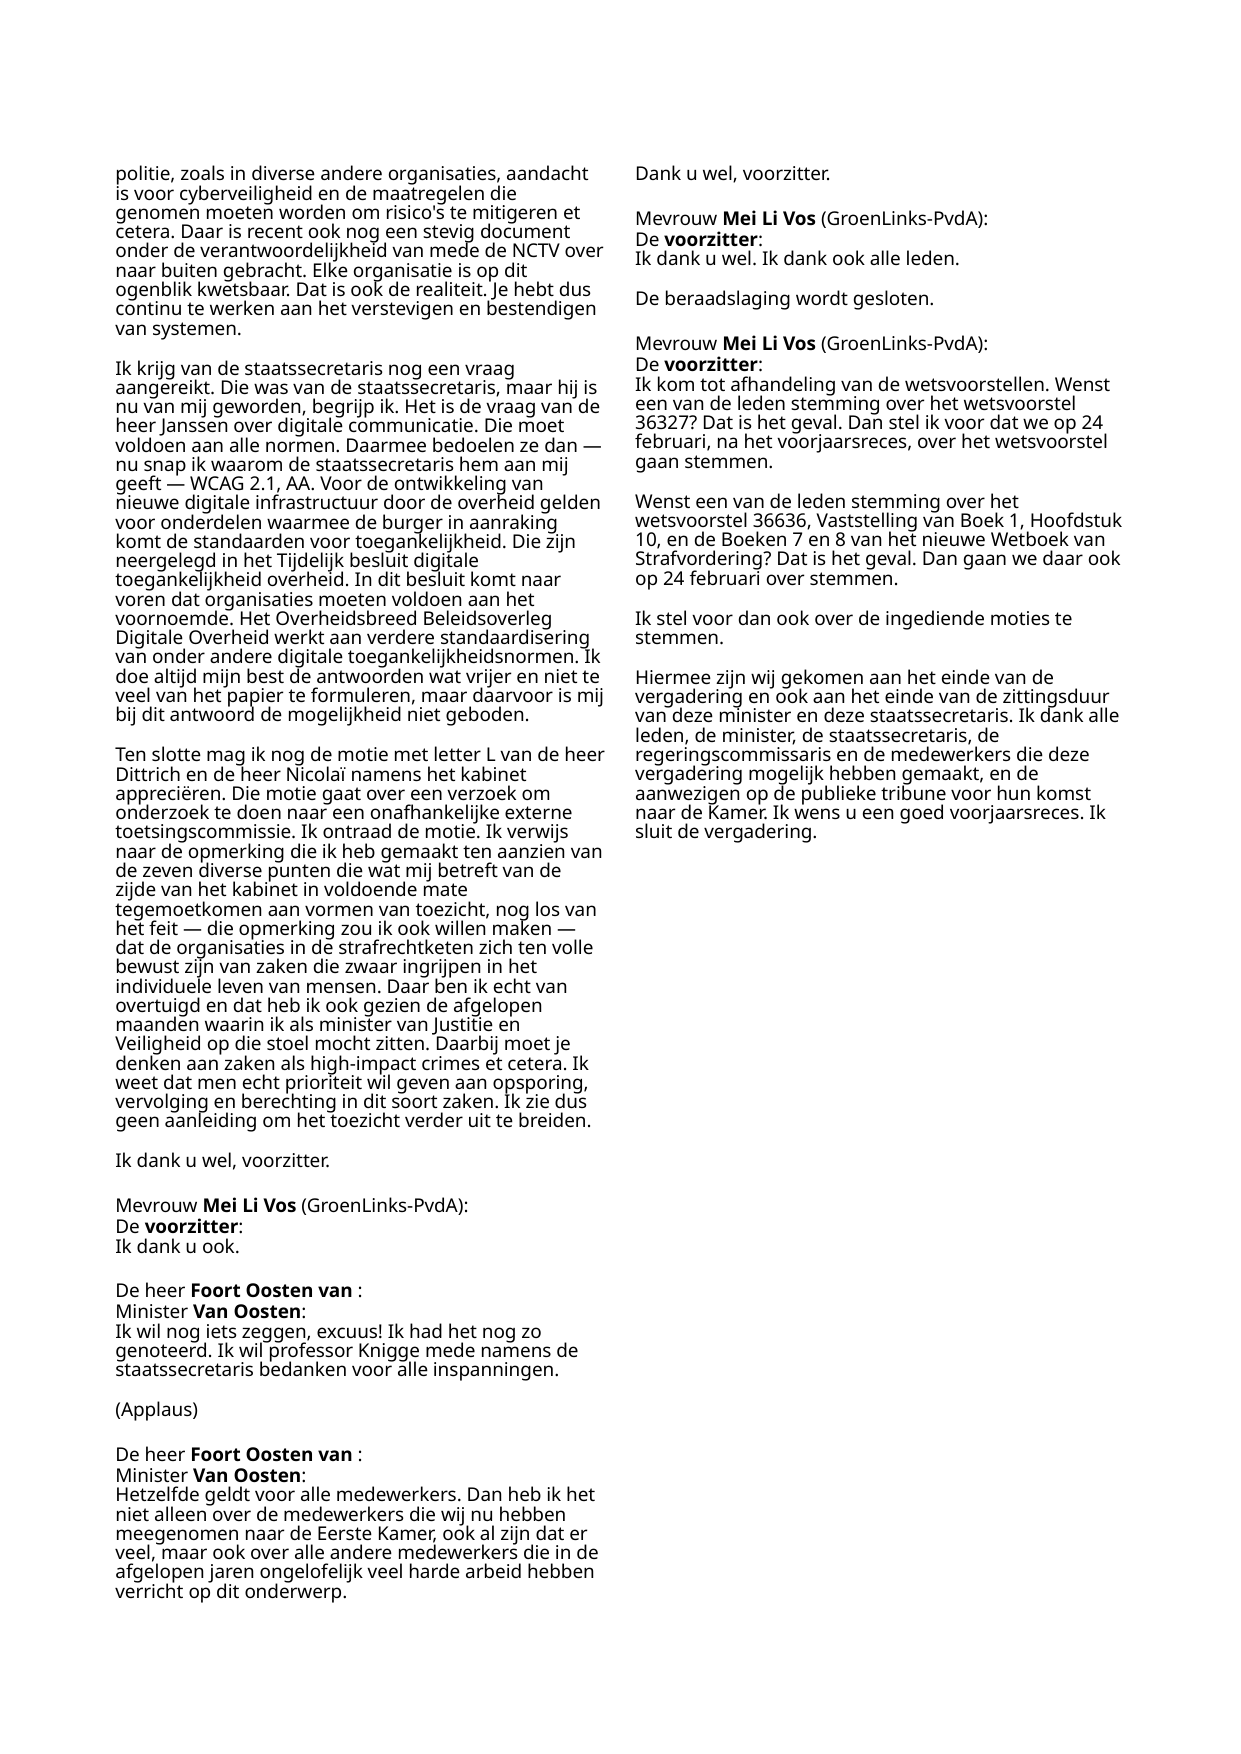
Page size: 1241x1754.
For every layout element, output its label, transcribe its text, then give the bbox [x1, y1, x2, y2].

text Mevrouw Mei Li Vos (GroenLinks-PvdA): [115, 1193, 605, 1218]
text Hiermee zijn wij gekomen aan het einde van de vergadering en ook aan het einde van de zittingsduur van deze minister en deze staatssecretaris. Ik dank alle leden, de minister, de staatssecretaris, de regeringscommissaris en de medewerkers die deze vergadering mogelijk hebben gemaakt, en de aanwezigen op de publieke tribune voor hun komst naar de Kamer. Ik wens u een goed voorjaarsreces. Ik sluit de vergadering. [635, 669, 1125, 842]
text De heer Foort Oosten van : [115, 1278, 605, 1303]
text Wenst een van de leden stemming over het wetsvoorstel 36636, Vaststelling van Boek 1, Hoofdstuk 10, en de Boeken 7 en 8 van het nieuwe Wetboek van Strafvordering? Dat is het geval. Dan gaan we daar ook op 24 februari over stemmen. [635, 493, 1125, 589]
text Ten slotte mag ik nog de motie met letter L van de heer Dittrich en de heer Nicolaï namens het kabinet appreciëren. Die motie gaat over een verzoek om onderzoek te doen naar een onafhankelijke externe toetsingscommissie. Ik ontraad de motie. Ik verwijs naar de opmerking die ik heb gemaakt ten aanzien van de zeven diverse punten die wat mij betreft van de zijde van het kabinet in voldoende mate tegemoetkomen aan vormen van toezicht, nog los van het feit — die opmerking zou ik ook willen maken — dat de organisaties in de strafrechtketen zich ten volle bewust zijn van zaken die zwaar ingrijpen in het individuele leven van mensen. Daar ben ik echt van overtuigd en dat heb ik ook gezien de afgelopen maanden waarin ik als minister van Justitie en Veiligheid op die stoel mocht zitten. Daarbij moet je denken aan zaken als high-impact crimes et cetera. Ik weet dat men echt prioriteit wil geven aan opsporing, vervolging en berechting in dit soort zaken. Ik zie dus geen aanleiding om het toezicht verder uit te breiden. [115, 746, 605, 1132]
text De voorzitter: [635, 231, 1125, 250]
text Ik dank u wel, voorzitter. [115, 1152, 605, 1172]
text De heer Foort Oosten van : [115, 1441, 605, 1467]
text Ik stel voor dan ook over de ingediende moties te stemmen. [635, 610, 1125, 648]
text Ik krijg van de staatssecretaris nog een vraag aangereikt. Die was van de staatssecretaris, maar hij is nu van mij geworden, begrijp ik. Het is de vraag van de heer Janssen over digitale communicatie. Die moet voldoen aan alle normen. Daarmee bedoelen ze dan — nu snap ik waarom de staatssecretaris hem aan mij geeft — WCAG 2.1, AA. Voor de ontwikkeling van nieuwe digitale infrastructuur door de overheid gelden voor onderdelen waarmee de burger in aanraking komt de standaarden voor toegankelijkheid. Die zijn neergelegd in het Tijdelijk besluit digitale toegankelijkheid overheid. In dit besluit komt naar voren dat organisaties moeten voldoen aan het voornoemde. Het Overheidsbreed Beleidsoverleg Digitale Overheid werkt aan verdere standaardisering van onder andere digitale toegankelijkheidsnormen. Ik doe altijd mijn best de antwoorden wat vrijer en niet te veel van het papier te formuleren, maar daarvoor is mij bij dit antwoord de mogelijkheid niet geboden. [115, 359, 605, 726]
text Dank u wel, voorzitter. [635, 165, 1125, 184]
text Mevrouw Mei Li Vos (GroenLinks-PvdA): [635, 331, 1125, 356]
text De voorzitter: [635, 356, 1125, 376]
text Hetzelfde geldt voor alle medewerkers. Dan heb ik het niet alleen over de medewerkers die wij nu hebben meegenomen naar de Eerste Kamer, ook al zijn dat er veel, maar ook over alle andere medewerkers die in de afgelopen jaren ongelofelijk veel harde arbeid hebben verricht op dit onderwerp. [115, 1486, 605, 1602]
text Ik wil nog iets zeggen, excuus! Ik had het nog zo genoteerd. Ik wil professor Knigge mede namens de staatssecretaris bedanken voor alle inspanningen. [115, 1323, 605, 1381]
text Mevrouw Mei Li Vos (GroenLinks-PvdA): [635, 205, 1125, 231]
text Ik kom tot afhandeling van de wetsvoorstellen. Wenst een van de leden stemming over het wetsvoorstel 36327? Dat is het geval. Dan stel ik voor dat we op 24 februari, na het voorjaarsreces, over het wetsvoorstel gaan stemmen. [635, 376, 1125, 472]
text politie, zoals in diverse andere organisaties, aandacht is voor cyberveiligheid en de maatregelen die genomen moeten worden om risico's te mitigeren et cetera. Daar is recent ook nog een stevig document onder de verantwoordelijkheid van mede de NCTV over naar buiten gebracht. Elke organisatie is op dit ogenblik kwetsbaar. Dat is ook de realiteit. Je hebt dus continu te werken aan het verstevigen en bestendigen van systemen. [115, 165, 605, 339]
text De voorzitter: [115, 1218, 605, 1238]
text Ik dank u ook. [115, 1238, 605, 1257]
text (Applaus) [115, 1401, 605, 1421]
text De beraadslaging wordt gesloten. [635, 290, 1125, 310]
text Minister Van Oosten: [115, 1467, 605, 1486]
text Minister Van Oosten: [115, 1303, 605, 1323]
text Ik dank u wel. Ik dank ook alle leden. [635, 250, 1125, 270]
